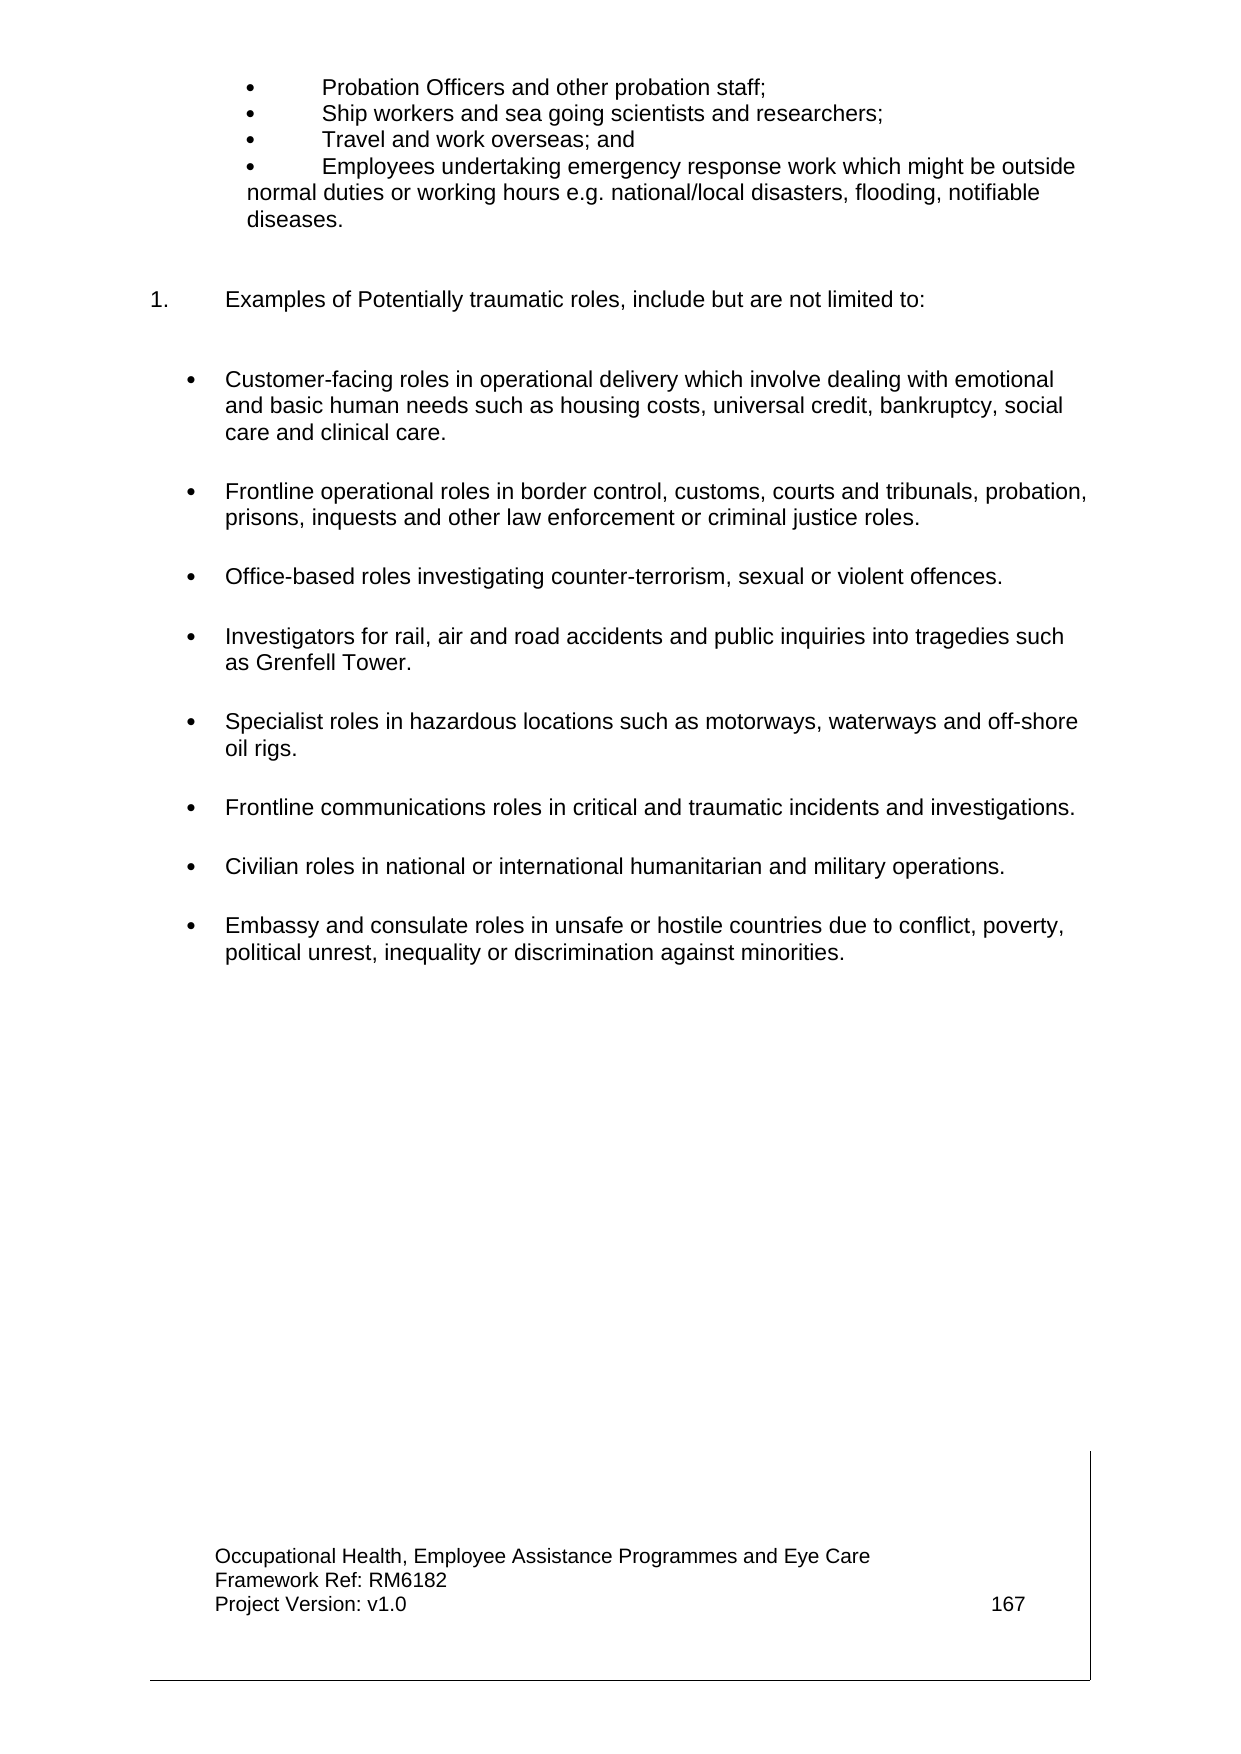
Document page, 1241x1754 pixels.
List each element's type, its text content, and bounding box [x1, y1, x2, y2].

list Office-based roles investigating counter-terrorism, sexual or violent offences. [187, 563, 1090, 618]
list Frontline communications roles in critical and traumatic incidents and investigations. [187, 794, 1090, 849]
list Investigators for rail, air and road accidents and public inquiries into tragedies such as Grenfell Tower. [187, 623, 1090, 704]
list Travel and work overseas; and [247, 126, 1090, 153]
list Examples of Potentially traumatic roles, include but are not limited to: [150, 286, 1090, 312]
list Embassy and consulate roles in unsafe or hostile countries due to conflict, poverty, political unrest, inequality or discrimination against minorities. [187, 912, 1090, 965]
list Probation Officers and other probation staff; [247, 74, 1090, 100]
list Specialist roles in hazardous locations such as motorways, waterways and off-shore oil rigs. [187, 708, 1090, 790]
list Employees undertaking emergency response work which might be outside normal duties or working hours e.g. national/local disasters, flooding, notifiable diseases. [247, 153, 1090, 232]
list Civilian roles in national or international humanitarian and military operations. [187, 853, 1090, 908]
list Ship workers and sea going scientists and researchers; [247, 100, 1090, 126]
list Frontline operational roles in border control, customs, courts and tribunals, probation, prisons, inquests and other law enforcement or criminal justice roles. [187, 478, 1090, 559]
list Customer-facing roles in operational delivery which involve dealing with emotional and basic human needs such as housing costs, universal credit, bankruptcy, social care and clinical care. [187, 366, 1090, 473]
